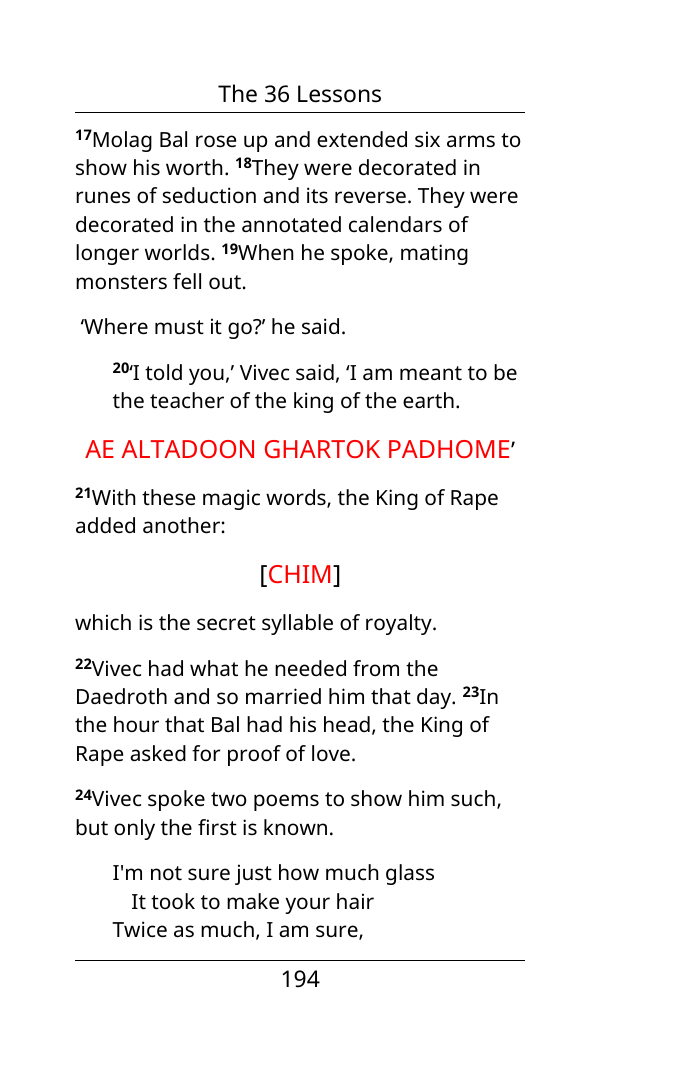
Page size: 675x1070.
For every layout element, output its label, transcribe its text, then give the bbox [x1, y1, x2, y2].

text 22Vivec had what he needed from the Daedroth and so married him that day. 23In the hour that Bal had his head, the King of Rape asked for proof of love. [75, 654, 525, 767]
text 24Vivec spoke two poems to show him such, but only the first is known. [75, 784, 525, 841]
text It took to make your hair [131, 887, 525, 915]
text [CHIM] [75, 557, 525, 591]
text 17Molag Bal rose up and extended six arms to show his worth. 18They were decorated in runes of seduction and its reverse. They were decorated in the annotated calendars of longer worlds. 19When he spoke, mating monsters fell out. [75, 125, 525, 295]
text AE ALTADOON GHARTOK PADHOME’ [75, 432, 525, 466]
text 20‘I told you,’ Vivec said, ‘I am meant to be the teacher of the king of the earth. [112, 358, 525, 415]
text 21With these magic words, the King of Rape added another: [75, 483, 525, 540]
text ‘Where must it go?’ he said. [75, 312, 525, 341]
text I'm not sure just how much glass [112, 858, 525, 887]
text Twice as much, I am sure, [112, 915, 525, 944]
text which is the secret syllable of royalty. [75, 608, 525, 637]
